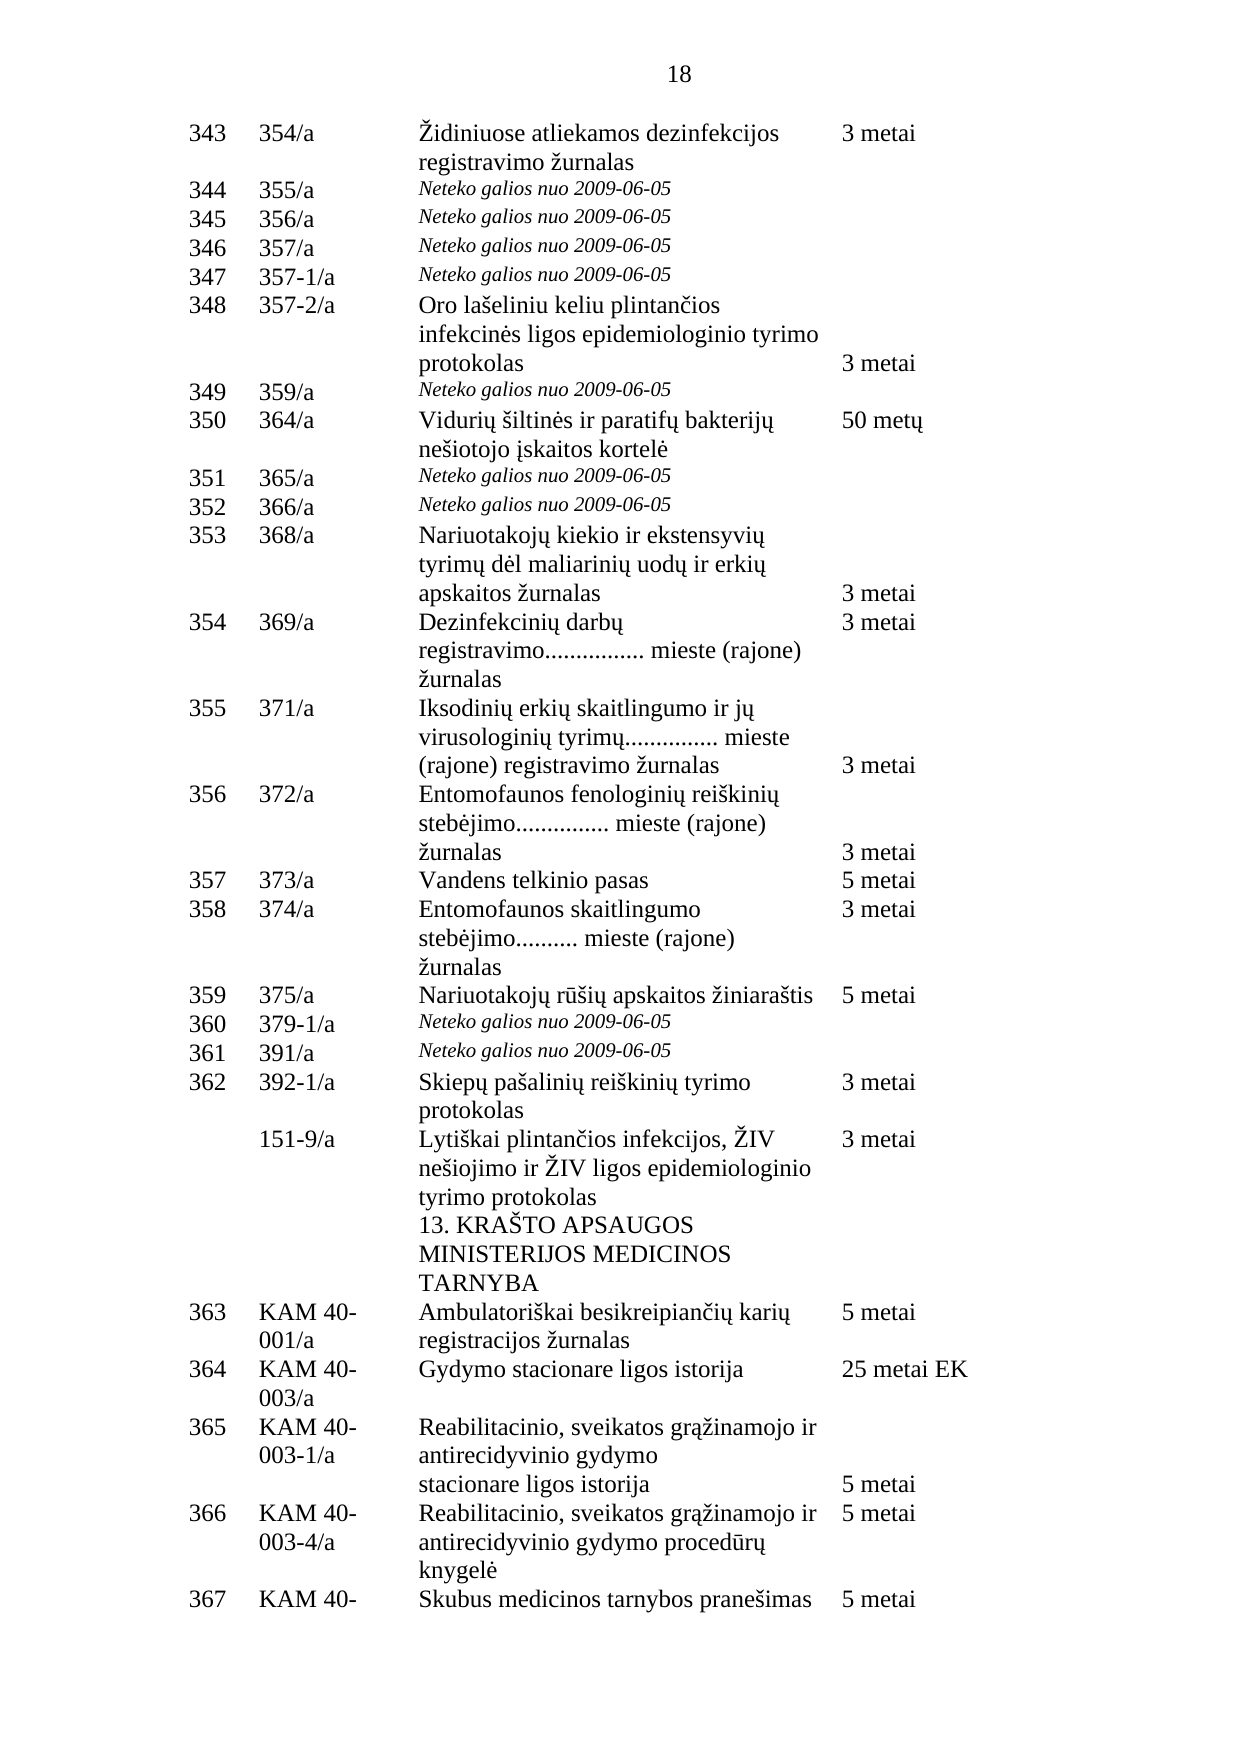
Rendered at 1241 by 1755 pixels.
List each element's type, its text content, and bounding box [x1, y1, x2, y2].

table_cell [1031, 291, 1176, 348]
table_cell 363 [177, 1297, 247, 1354]
table_cell Entomofaunos fenologinių reiškinių stebėjimo............... mieste (rajone) [407, 779, 830, 837]
table_cell [1176, 406, 1181, 463]
table_cell 50 metų [830, 406, 1031, 463]
table_cell 25 metai EK [830, 1354, 1031, 1412]
table_cell [1176, 607, 1181, 693]
table_cell Skiepų pašalinių reiškinių tyrimo protokolas [407, 1067, 830, 1124]
table_cell [830, 693, 1031, 751]
table_cell [1031, 1354, 1176, 1412]
table_cell 5 metai [830, 1469, 1031, 1498]
table_cell [1176, 291, 1181, 348]
table_cell 356/a [248, 204, 407, 233]
table_cell žurnalas [407, 837, 830, 866]
table_cell Iksodinių erkių skaitlingumo ir jų virusologinių tyrimų............... mieste [407, 693, 830, 751]
table_cell [1031, 377, 1176, 406]
table_cell 372/a [248, 779, 407, 837]
table_cell [248, 1211, 407, 1297]
table_cell 3 metai [830, 348, 1031, 377]
table_cell [1176, 1297, 1181, 1354]
table_cell Židiniuose atliekamos dezinfekcijos registravimo žurnalas [407, 118, 830, 176]
table_cell [177, 1124, 247, 1211]
table_cell [1176, 348, 1181, 377]
table_cell [1031, 1584, 1176, 1613]
table_cell [1031, 204, 1176, 233]
table_cell Nariuotakojų rūšių apskaitos žiniaraštis [407, 981, 830, 1009]
table_cell 371/a [248, 693, 407, 751]
table_cell 351 [177, 463, 247, 492]
table_cell 3 metai [830, 607, 1031, 693]
table_cell 13. KRAŠTO APSAUGOS MINISTERIJOS MEDICINOS TARNYBA [407, 1211, 830, 1297]
table_cell 5 metai [830, 866, 1031, 894]
table_cell [1031, 406, 1176, 463]
table_cell [1031, 894, 1176, 981]
table_cell [1031, 779, 1176, 837]
table_cell [830, 1009, 1031, 1038]
table_cell [1031, 578, 1176, 607]
table_cell 361 [177, 1038, 247, 1067]
table_cell 368/a [248, 521, 407, 578]
table_cell 5 metai [830, 1584, 1031, 1613]
table_cell Neteko galios nuo 2009-06-05 [407, 233, 830, 262]
table_cell [177, 348, 247, 377]
table_cell 366/a [248, 492, 407, 521]
table_cell 3 metai [830, 1124, 1031, 1211]
table_cell [1176, 377, 1181, 406]
table_cell [1031, 176, 1176, 204]
table_cell Neteko galios nuo 2009-06-05 [407, 492, 830, 521]
table_cell [1031, 1412, 1176, 1469]
table_cell Reabilitacinio, sveikatos grąžinamojo ir antirecidyvinio gydymo procedūrų knygelė [407, 1498, 830, 1584]
table_cell [1176, 1412, 1181, 1469]
table_cell [830, 521, 1031, 578]
table_cell [1176, 894, 1181, 981]
table_cell 352 [177, 492, 247, 521]
table_cell [1176, 233, 1181, 262]
table_cell 369/a [248, 607, 407, 693]
table_cell Neteko galios nuo 2009-06-05 [407, 1038, 830, 1067]
table_cell Ambulatoriškai besikreipiančių karių registracijos žurnalas [407, 1297, 830, 1354]
table_cell [1176, 837, 1181, 866]
table_cell 344 [177, 176, 247, 204]
table_cell [1176, 1124, 1181, 1211]
table_cell [830, 233, 1031, 262]
table_cell apskaitos žurnalas [407, 578, 830, 607]
table_cell Dezinfekcinių darbų registravimo................ mieste (rajone) žurnalas [407, 607, 830, 693]
table_cell [1176, 1469, 1181, 1498]
table_cell [1031, 1211, 1176, 1297]
table_cell KAM 40-003-1/a [248, 1412, 407, 1469]
table_cell [1176, 981, 1181, 1009]
table_cell [248, 751, 407, 779]
table_cell [830, 1412, 1031, 1469]
table_cell 3 metai [830, 837, 1031, 866]
table_cell Entomofaunos skaitlingumo stebėjimo.......... mieste (rajone) žurnalas [407, 894, 830, 981]
table_cell [1176, 1584, 1181, 1613]
table_cell 359 [177, 981, 247, 1009]
table_cell 357-1/a [248, 262, 407, 291]
table_cell 3 metai [830, 578, 1031, 607]
table_cell [1176, 492, 1181, 521]
table_cell 349 [177, 377, 247, 406]
table_cell Vidurių šiltinės ir paratifų bakterijų nešiotojo įskaitos kortelė [407, 406, 830, 463]
table_cell Neteko galios nuo 2009-06-05 [407, 377, 830, 406]
table_cell 355/a [248, 176, 407, 204]
table_cell Gydymo stacionare ligos istorija [407, 1354, 830, 1412]
table_cell KAM 40- [248, 1584, 407, 1613]
table_cell [830, 291, 1031, 348]
table_cell [248, 1469, 407, 1498]
table_cell [1176, 262, 1181, 291]
table_cell [1176, 1067, 1181, 1124]
table_cell 3 metai [830, 894, 1031, 981]
table_cell 343 [177, 118, 247, 176]
table_cell [1176, 779, 1181, 837]
table_cell [1031, 1009, 1176, 1038]
table_cell 392-1/a [248, 1067, 407, 1124]
table_cell 357 [177, 866, 247, 894]
table_cell 359/a [248, 377, 407, 406]
table_cell [177, 837, 247, 866]
table_cell [830, 779, 1031, 837]
table_cell Nariuotakojų kiekio ir ekstensyvių tyrimų dėl maliarinių uodų ir erkių [407, 521, 830, 578]
table_cell 366 [177, 1498, 247, 1584]
table_cell 151-9/a [248, 1124, 407, 1211]
table_cell [830, 377, 1031, 406]
table_cell [177, 1211, 247, 1297]
table_cell 356 [177, 779, 247, 837]
table_cell 354/a [248, 118, 407, 176]
table_cell [1176, 1211, 1181, 1297]
table_cell [830, 492, 1031, 521]
table_cell [1176, 118, 1181, 176]
table_cell Neteko galios nuo 2009-06-05 [407, 204, 830, 233]
table_cell [1031, 607, 1176, 693]
table_cell 3 metai [830, 1067, 1031, 1124]
table_cell Lytiškai plintančios infekcijos, ŽIV nešiojimo ir ŽIV ligos epidemiologinio tyrimo protokolas [407, 1124, 830, 1211]
table_cell [830, 463, 1031, 492]
table_cell 355 [177, 693, 247, 751]
table_cell 350 [177, 406, 247, 463]
table_cell 364 [177, 1354, 247, 1412]
table_cell 345 [177, 204, 247, 233]
table_cell [1031, 233, 1176, 262]
table_cell [1031, 837, 1176, 866]
table_cell 354 [177, 607, 247, 693]
table_cell [1176, 1009, 1181, 1038]
table_cell [830, 262, 1031, 291]
table_cell [1031, 262, 1176, 291]
table_cell Neteko galios nuo 2009-06-05 [407, 262, 830, 291]
table_cell 365/a [248, 463, 407, 492]
table_cell [1031, 521, 1176, 578]
table_cell [1031, 1067, 1176, 1124]
table_cell 373/a [248, 866, 407, 894]
table_cell 357/a [248, 233, 407, 262]
table_cell [1176, 866, 1181, 894]
table_cell [1031, 693, 1176, 751]
table_cell [1031, 1498, 1176, 1584]
table_cell [1031, 1124, 1176, 1211]
table_cell Neteko galios nuo 2009-06-05 [407, 176, 830, 204]
table_cell 5 metai [830, 981, 1031, 1009]
table_cell [177, 751, 247, 779]
table_cell KAM 40-003/a [248, 1354, 407, 1412]
table_cell 348 [177, 291, 247, 348]
table_cell [830, 204, 1031, 233]
table_cell [1176, 1038, 1181, 1067]
table_cell 5 metai [830, 1297, 1031, 1354]
table_cell [1031, 348, 1176, 377]
table_cell [830, 1211, 1031, 1297]
table_cell [1031, 866, 1176, 894]
table_cell 3 metai [830, 118, 1031, 176]
table_cell Reabilitacinio, sveikatos grąžinamojo ir antirecidyvinio gydymo [407, 1412, 830, 1469]
table_cell 362 [177, 1067, 247, 1124]
table_cell 375/a [248, 981, 407, 1009]
table_cell [1031, 492, 1176, 521]
table_cell [1176, 1498, 1181, 1584]
table_cell protokolas [407, 348, 830, 377]
table_cell Vandens telkinio pasas [407, 866, 830, 894]
table_cell 364/a [248, 406, 407, 463]
table_cell Oro lašeliniu keliu plintančios infekcinės ligos epidemiologinio tyrimo [407, 291, 830, 348]
table_cell [1176, 751, 1181, 779]
table_cell 391/a [248, 1038, 407, 1067]
table_cell [177, 578, 247, 607]
table_cell 347 [177, 262, 247, 291]
table_cell [1031, 118, 1176, 176]
table_cell 365 [177, 1412, 247, 1469]
table_cell [248, 578, 407, 607]
table_cell [1176, 1354, 1181, 1412]
table_cell 374/a [248, 894, 407, 981]
table_cell 5 metai [830, 1498, 1031, 1584]
table_cell [248, 837, 407, 866]
table_cell [1031, 1297, 1176, 1354]
table_cell 360 [177, 1009, 247, 1038]
table_cell [1176, 176, 1181, 204]
table_cell [1176, 521, 1181, 578]
table_cell [177, 1469, 247, 1498]
table_cell [1031, 751, 1176, 779]
table_cell [1176, 693, 1181, 751]
table_cell 367 [177, 1584, 247, 1613]
table_cell [1031, 1038, 1176, 1067]
table_cell Neteko galios nuo 2009-06-05 [407, 463, 830, 492]
table_cell [1176, 578, 1181, 607]
table_cell (rajone) registravimo žurnalas [407, 751, 830, 779]
table_cell KAM 40-003-4/a [248, 1498, 407, 1584]
table_cell 353 [177, 521, 247, 578]
table_cell 358 [177, 894, 247, 981]
table_cell [830, 1038, 1031, 1067]
table_cell [1176, 463, 1181, 492]
table_cell KAM 40-001/a [248, 1297, 407, 1354]
table_cell [1176, 204, 1181, 233]
table_cell Skubus medicinos tarnybos pranešimas [407, 1584, 830, 1613]
table_cell [1031, 463, 1176, 492]
table_cell [1031, 1469, 1176, 1498]
table_cell [1031, 981, 1176, 1009]
table_cell 3 metai [830, 751, 1031, 779]
table_cell [248, 348, 407, 377]
table_cell 346 [177, 233, 247, 262]
table_cell stacionare ligos istorija [407, 1469, 830, 1498]
table_cell Neteko galios nuo 2009-06-05 [407, 1009, 830, 1038]
table_cell 357-2/a [248, 291, 407, 348]
table_cell 379-1/a [248, 1009, 407, 1038]
table_cell [830, 176, 1031, 204]
